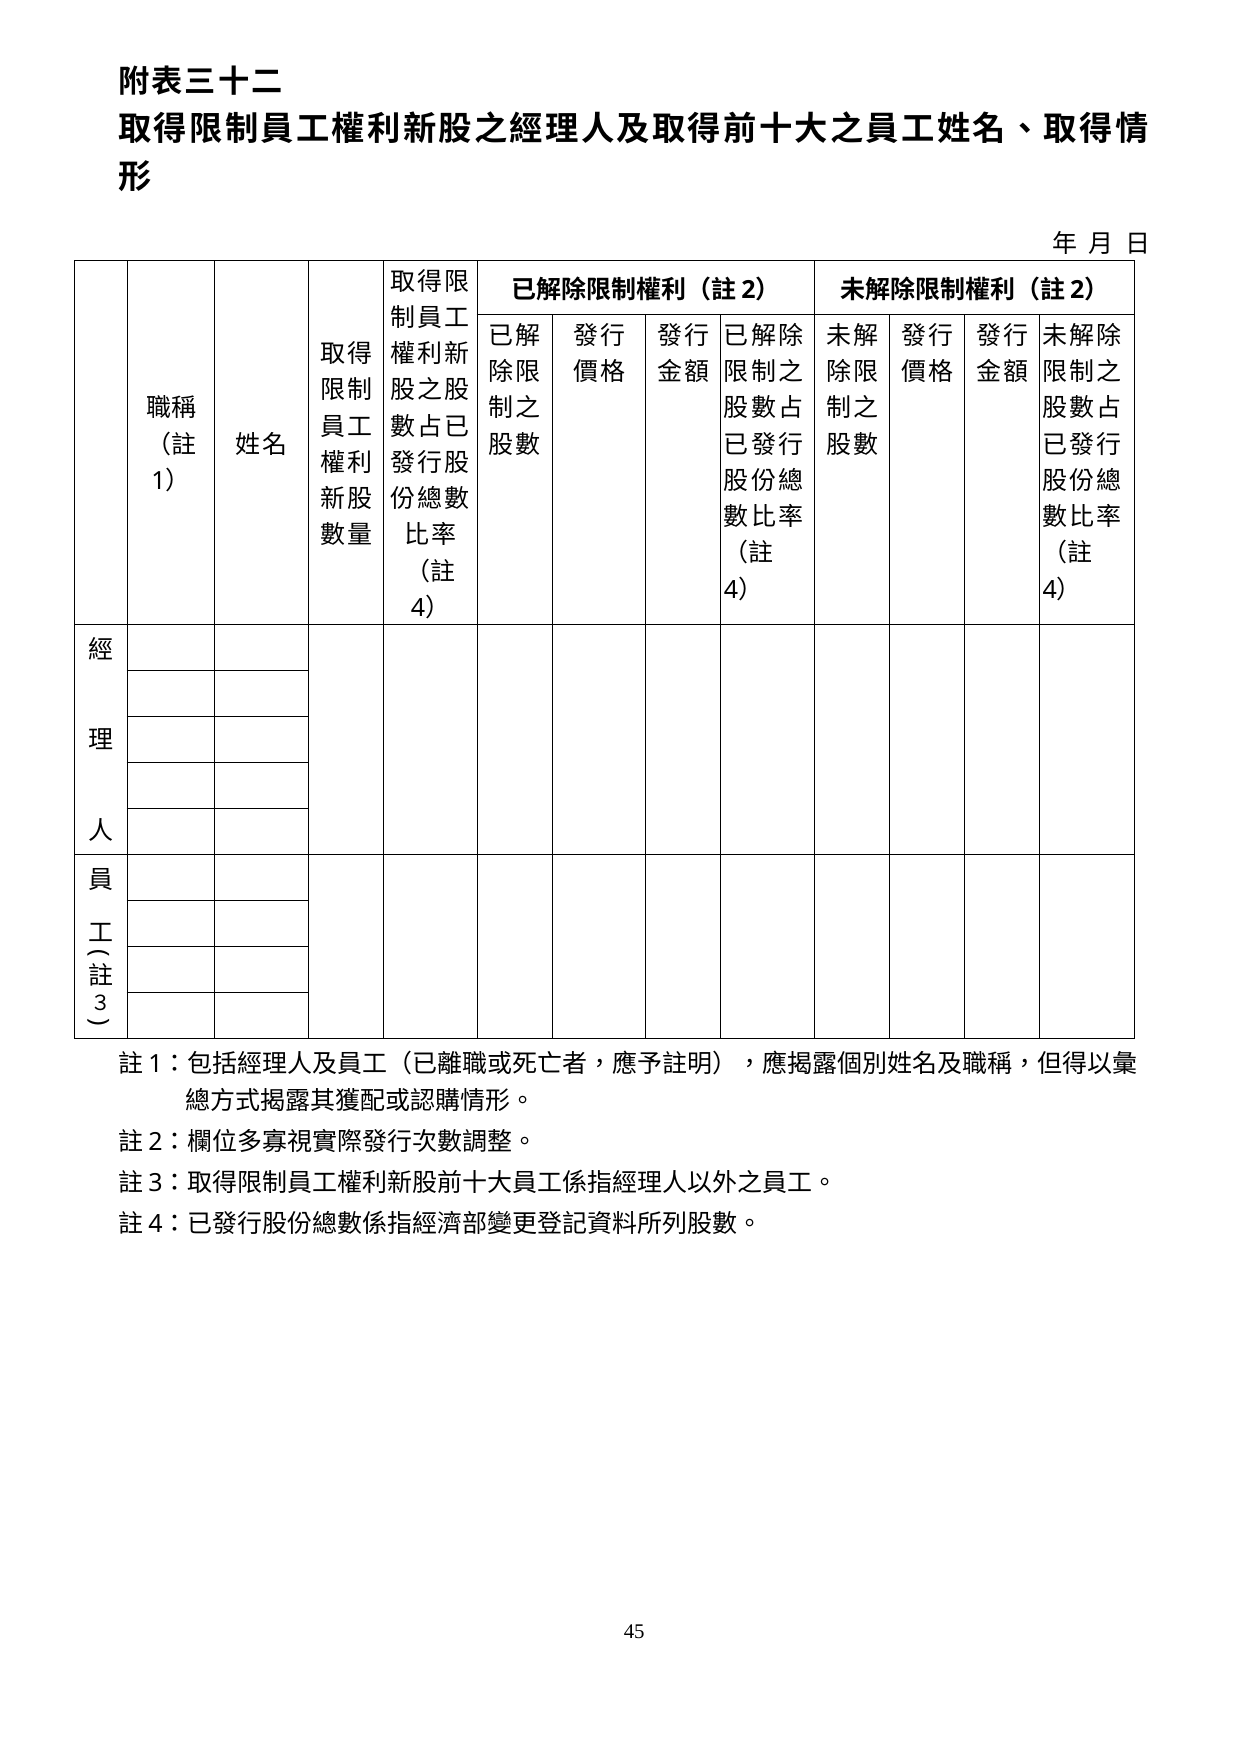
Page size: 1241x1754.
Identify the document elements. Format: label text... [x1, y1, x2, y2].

table_cell 發行 金額 [646, 315, 720, 623]
table_cell [309, 855, 383, 1038]
table_cell [646, 855, 720, 1038]
table_cell [815, 625, 889, 854]
text 取得限制員工權利新股之經理人及取得前十大之員工姓名、取得情形 [118, 102, 1150, 198]
table_cell [215, 671, 308, 716]
table_cell [215, 763, 308, 808]
table_cell [965, 625, 1039, 854]
table_cell [1040, 855, 1134, 1038]
text 註4：已發行股份總數係指經濟部變更登記資料所列股數。 [118, 1204, 1150, 1240]
table_cell 發行 金額 [965, 315, 1039, 623]
text 附表三十二 [118, 57, 1150, 102]
table_header 已解除限制權利（註2） [478, 261, 814, 314]
table_cell [128, 671, 214, 716]
table_cell [721, 855, 814, 1038]
table_header [75, 261, 127, 623]
table_header 取得限制員工權利新股之股數占已發行股份總數比率 （註4） [384, 261, 477, 623]
table_cell [965, 855, 1039, 1038]
table_cell [128, 947, 214, 992]
table_cell [215, 855, 308, 900]
table_header 職稱 （註1） [128, 261, 214, 623]
table_header 未解除限制權利（註2） [815, 261, 1134, 314]
table_cell [309, 625, 383, 854]
table_cell [128, 625, 214, 669]
table_header 姓名 [215, 261, 308, 623]
table_header 取得限制員工權利新股數量 [309, 261, 383, 623]
table_cell [215, 901, 308, 946]
table_cell [890, 625, 964, 854]
text 年 月 日 [118, 224, 1150, 260]
table_cell [646, 625, 720, 854]
table_cell 員 工(註３) [75, 855, 127, 1038]
table_cell 已解除限制之股數占已發行股份總數比率 （註4） [721, 315, 814, 623]
table_cell [478, 855, 552, 1038]
table_cell [128, 855, 214, 900]
table_cell [215, 947, 308, 992]
table_cell [215, 809, 308, 854]
table_cell [384, 625, 477, 854]
table_cell 已解除限制之股數 [478, 315, 552, 623]
table_cell [215, 717, 308, 762]
table_cell 經 理 人 [75, 625, 127, 854]
table_cell [553, 855, 645, 1038]
table_cell 未解除限制之股數占已發行股份總數比率 （註4） [1040, 315, 1134, 623]
table_cell [553, 625, 645, 854]
table_cell [215, 625, 308, 669]
table_cell 未解除限制之 股數 [815, 315, 889, 623]
table_cell [384, 855, 477, 1038]
table_cell [215, 993, 308, 1038]
table_cell [128, 717, 214, 762]
table_cell [128, 763, 214, 808]
table_cell 發行 價格 [553, 315, 645, 623]
table_cell 發行 價格 [890, 315, 964, 623]
text 註3：取得限制員工權利新股前十大員工係指經理人以外之員工。 [118, 1163, 1150, 1199]
table_cell [815, 855, 889, 1038]
table_cell [128, 901, 214, 946]
table_cell [721, 625, 814, 854]
table_cell [128, 809, 214, 854]
table_cell [890, 855, 964, 1038]
table_cell [1040, 625, 1134, 854]
text 註1：包括經理人及員工（已離職或死亡者，應予註明），應揭露個別姓名及職稱，但得以彙總方式揭露其獲配或認購情形。 [118, 1044, 1150, 1116]
table_cell [128, 993, 214, 1038]
text 註2：欄位多寡視實際發行次數調整。 [118, 1121, 1150, 1158]
table_cell [478, 625, 552, 854]
